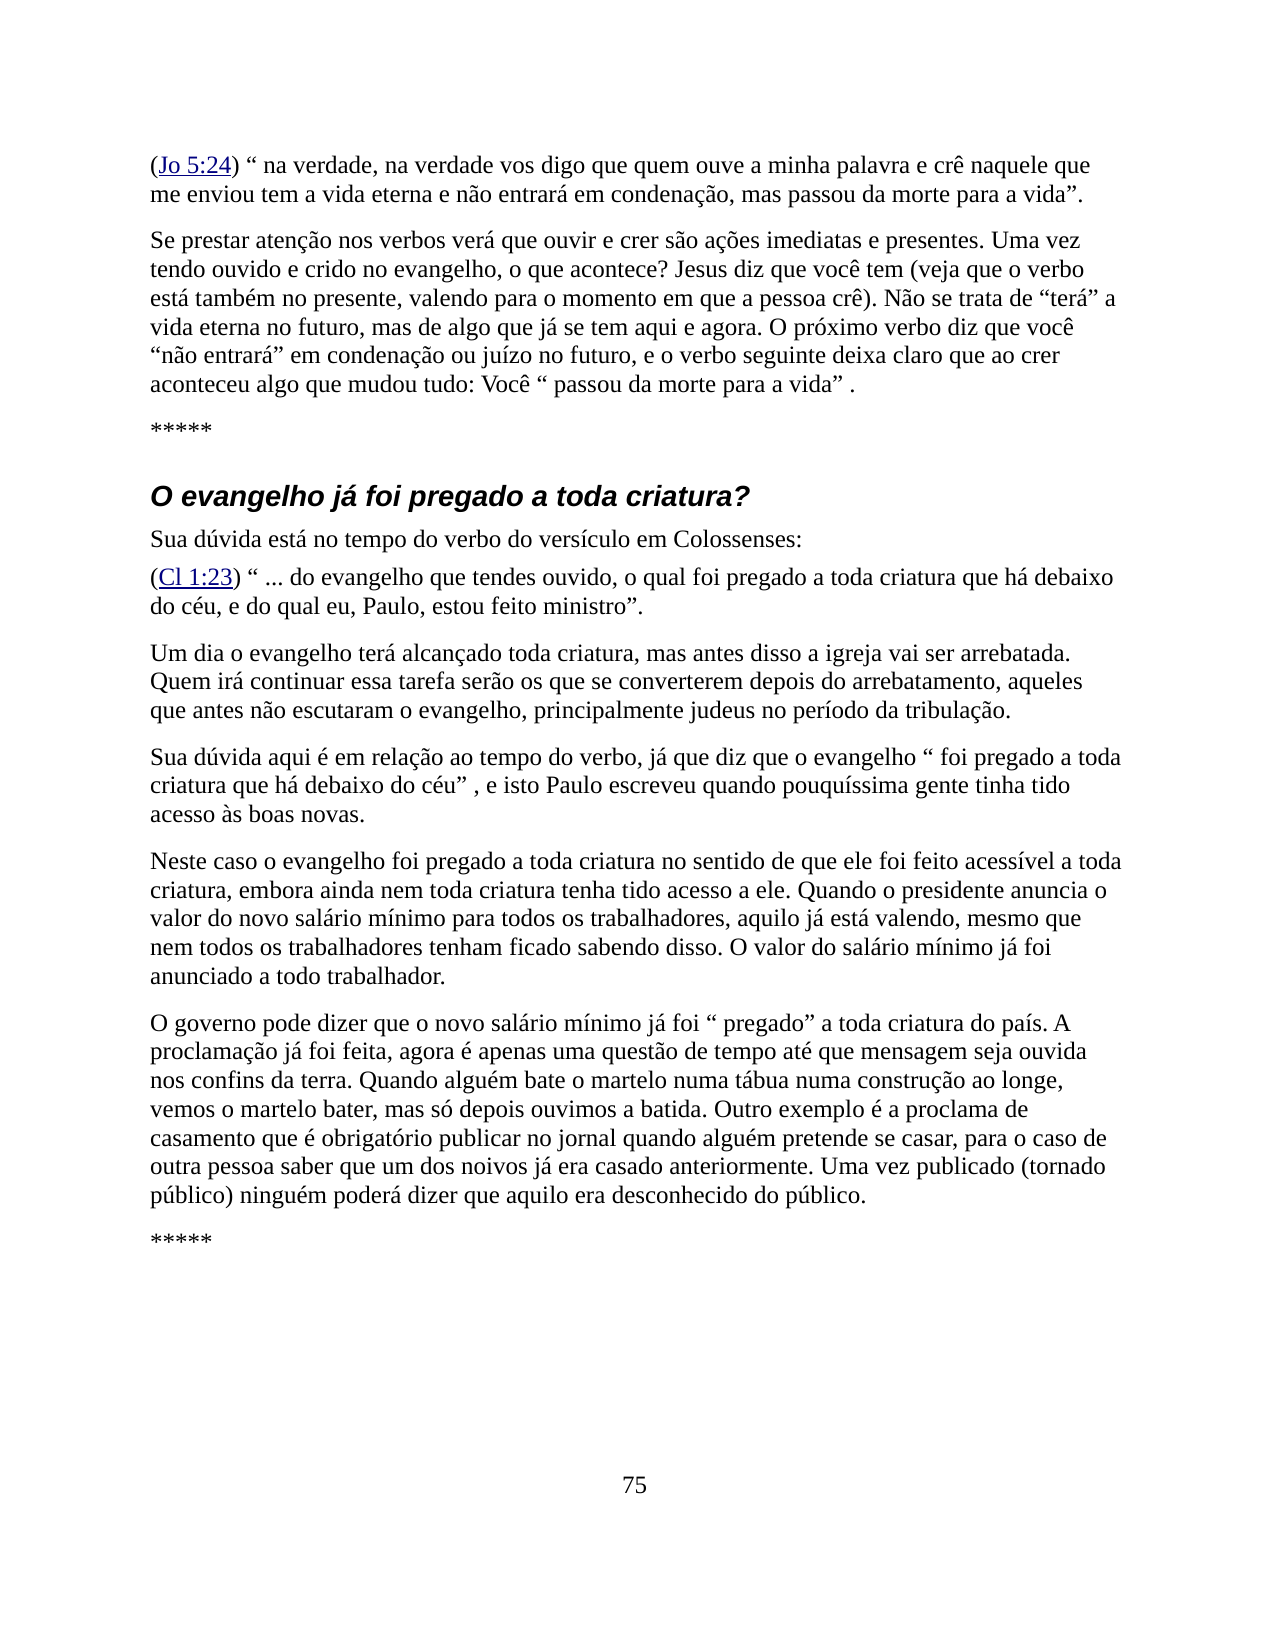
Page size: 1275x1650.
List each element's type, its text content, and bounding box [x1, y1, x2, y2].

text Se prestar atenção nos verbos verá que ouvir e crer são ações imediatas e presentes. Uma vez tendo ouvido e crido no evangelho, o que acontece? Jesus diz que você tem (veja que o verbo está também no presente, valendo para o momento em que a pessoa crê). Não se trata de “terá” a vida eterna no futuro, mas de algo que já se tem aqui e agora. O próximo verbo diz que você “não entrará” em condenação ou juízo no futuro, e o verbo seguinte deixa claro que ao crer aconteceu algo que mudou tudo: Você “ passou da morte para a vida” . [150, 225, 1125, 398]
text Sua dúvida aqui é em relação ao tempo do verbo, já que diz que o evangelho “ foi pregado a toda criatura que há debaixo do céu” , e isto Paulo escreveu quando pouquíssima gente tinha tido acesso às boas novas. [150, 742, 1125, 828]
text Sua dúvida está no tempo do verbo do versículo em Colossenses: [150, 524, 1125, 553]
text (Jo 5:24) “ na verdade, na verdade vos digo que quem ouve a minha palavra e crê naquele que me enviou tem a vida eterna e não entrará em condenação, mas passou da morte para a vida”. [150, 150, 1125, 207]
text ***** [150, 416, 1125, 444]
text O governo pode dizer que o novo salário mínimo já foi “ pregado” a toda criatura do país. A proclamação já foi feita, agora é apenas uma questão de tempo até que mensagem seja ouvida nos confins da terra. Quando alguém bate o martelo numa tábua numa construção ao longe, vemos o martelo bater, mas só depois ouvimos a batida. Outro exemplo é a proclama de casamento que é obrigatório publicar no jornal quando alguém pretende se casar, para o caso de outra pessoa saber que um dos noivos já era casado anteriormente. Uma vez publicado (tornado público) ninguém poderá dizer que aquilo era desconhecido do público. [150, 1008, 1125, 1209]
subtitle O evangelho já foi pregado a toda criatura? [150, 478, 1125, 512]
text ***** [150, 1227, 1125, 1256]
text (Cl 1:23) “ ... do evangelho que tendes ouvido, o qual foi pregado a toda criatura que há debaixo do céu, e do qual eu, Paulo, estou feito ministro”. [150, 562, 1125, 620]
text Um dia o evangelho terá alcançado toda criatura, mas antes disso a igreja vai ser arrebatada. Quem irá continuar essa tarefa serão os que se converterem depois do arrebatamento, aqueles que antes não escutaram o evangelho, principalmente judeus no período da tribulação. [150, 638, 1125, 724]
text Neste caso o evangelho foi pregado a toda criatura no sentido de que ele foi feito acessível a toda criatura, embora ainda nem toda criatura tenha tido acesso a ele. Quando o presidente anuncia o valor do novo salário mínimo para todos os trabalhadores, aquilo já está valendo, mesmo que nem todos os trabalhadores tenham ficado sabendo disso. O valor do salário mínimo já foi anunciado a todo trabalhador. [150, 846, 1125, 990]
